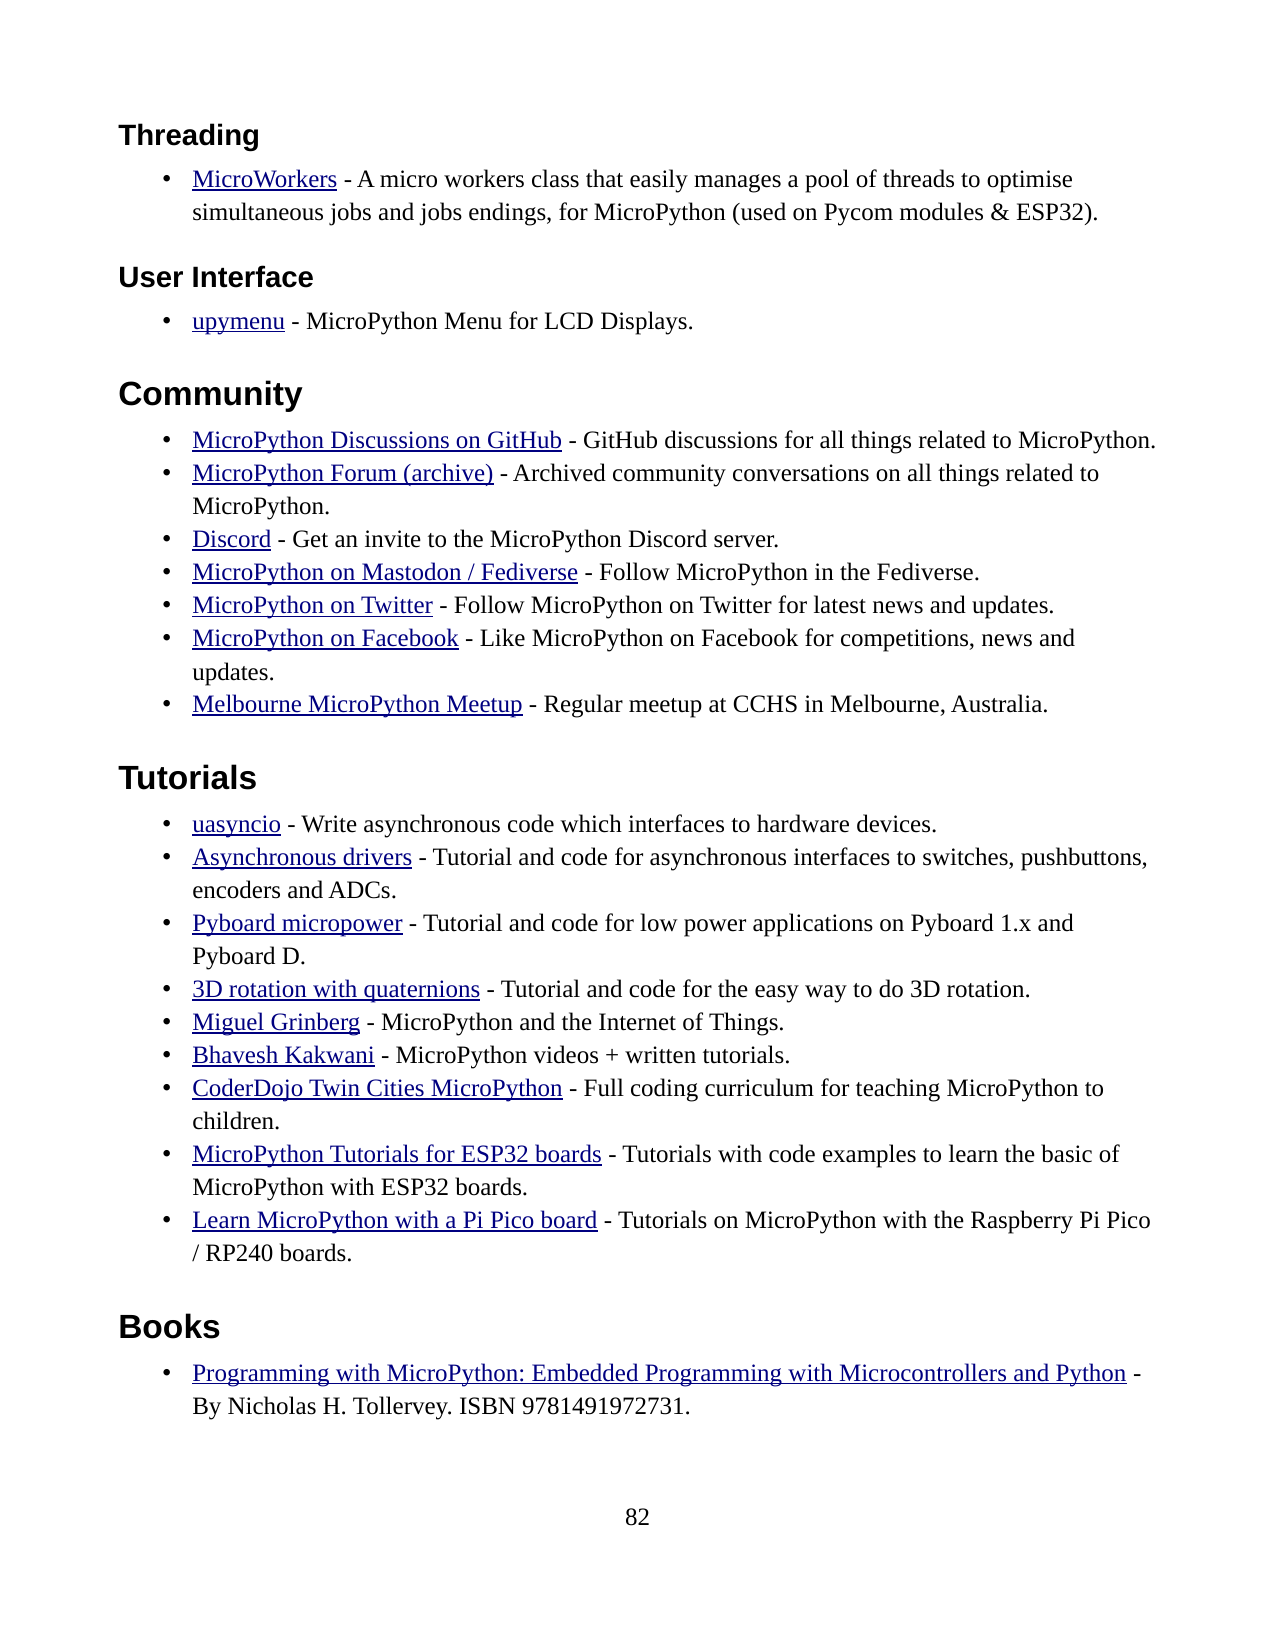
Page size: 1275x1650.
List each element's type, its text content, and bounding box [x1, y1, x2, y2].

subtitle Tutorials [118, 758, 1157, 797]
list upymenu - MicroPython Menu for LCD Displays. [162, 306, 1157, 334]
list Programming with MicroPython: Embedded Programming with Microcontrollers and Python - By Nicholas H. Tollervey. ISBN 9781491972731. [162, 1358, 1157, 1420]
list MicroWorkers - A micro workers class that easily manages a pool of threads to optimise simultaneous jobs and jobs endings, for MicroPython (used on Pycom modules & ESP32). [162, 164, 1157, 226]
subtitle Books [118, 1307, 1157, 1346]
list MicroPython Discussions on GitHub - GitHub discussions for all things related to MicroPython. [162, 425, 1157, 454]
subtitle User Interface [118, 259, 1157, 293]
list MicroPython on Facebook - Like MicroPython on Facebook for competitions, news and updates. [162, 623, 1157, 685]
list Asynchronous drivers - Tutorial and code for asynchronous interfaces to switches, pushbuttons, encoders and ADCs. [162, 842, 1157, 904]
subtitle Community [118, 374, 1157, 413]
list Melbourne MicroPython Meetup - Regular meetup at CCHS in Melbourne, Australia. [162, 689, 1157, 718]
list MicroPython Forum (archive) - Archived community conversations on all things related to MicroPython. [162, 458, 1157, 520]
list MicroPython Tutorials for ESP32 boards - Tutorials with code examples to learn the basic of MicroPython with ESP32 boards. [162, 1139, 1157, 1201]
subtitle Threading [118, 118, 1157, 152]
list CoderDojo Twin Cities MicroPython - Full coding curriculum for teaching MicroPython to children. [162, 1073, 1157, 1135]
list Learn MicroPython with a Pi Pico board - Tutorials on MicroPython with the Raspberry Pi Pico / RP240 boards. [162, 1205, 1157, 1267]
list 3D rotation with quaternions - Tutorial and code for the easy way to do 3D rotation. [162, 974, 1157, 1003]
list MicroPython on Mastodon / Fediverse - Follow MicroPython in the Fediverse. [162, 557, 1157, 586]
list Pyboard micropower - Tutorial and code for low power applications on Pyboard 1.x and Pyboard D. [162, 908, 1157, 970]
list Miguel Grinberg - MicroPython and the Internet of Things. [162, 1007, 1157, 1036]
list Bhavesh Kakwani - MicroPython videos + written tutorials. [162, 1040, 1157, 1069]
list MicroPython on Twitter - Follow MicroPython on Twitter for latest news and updates. [162, 591, 1157, 619]
list Discord - Get an invite to the MicroPython Discord server. [162, 524, 1157, 553]
list uasyncio - Write asynchronous code which interfaces to hardware devices. [162, 809, 1157, 838]
